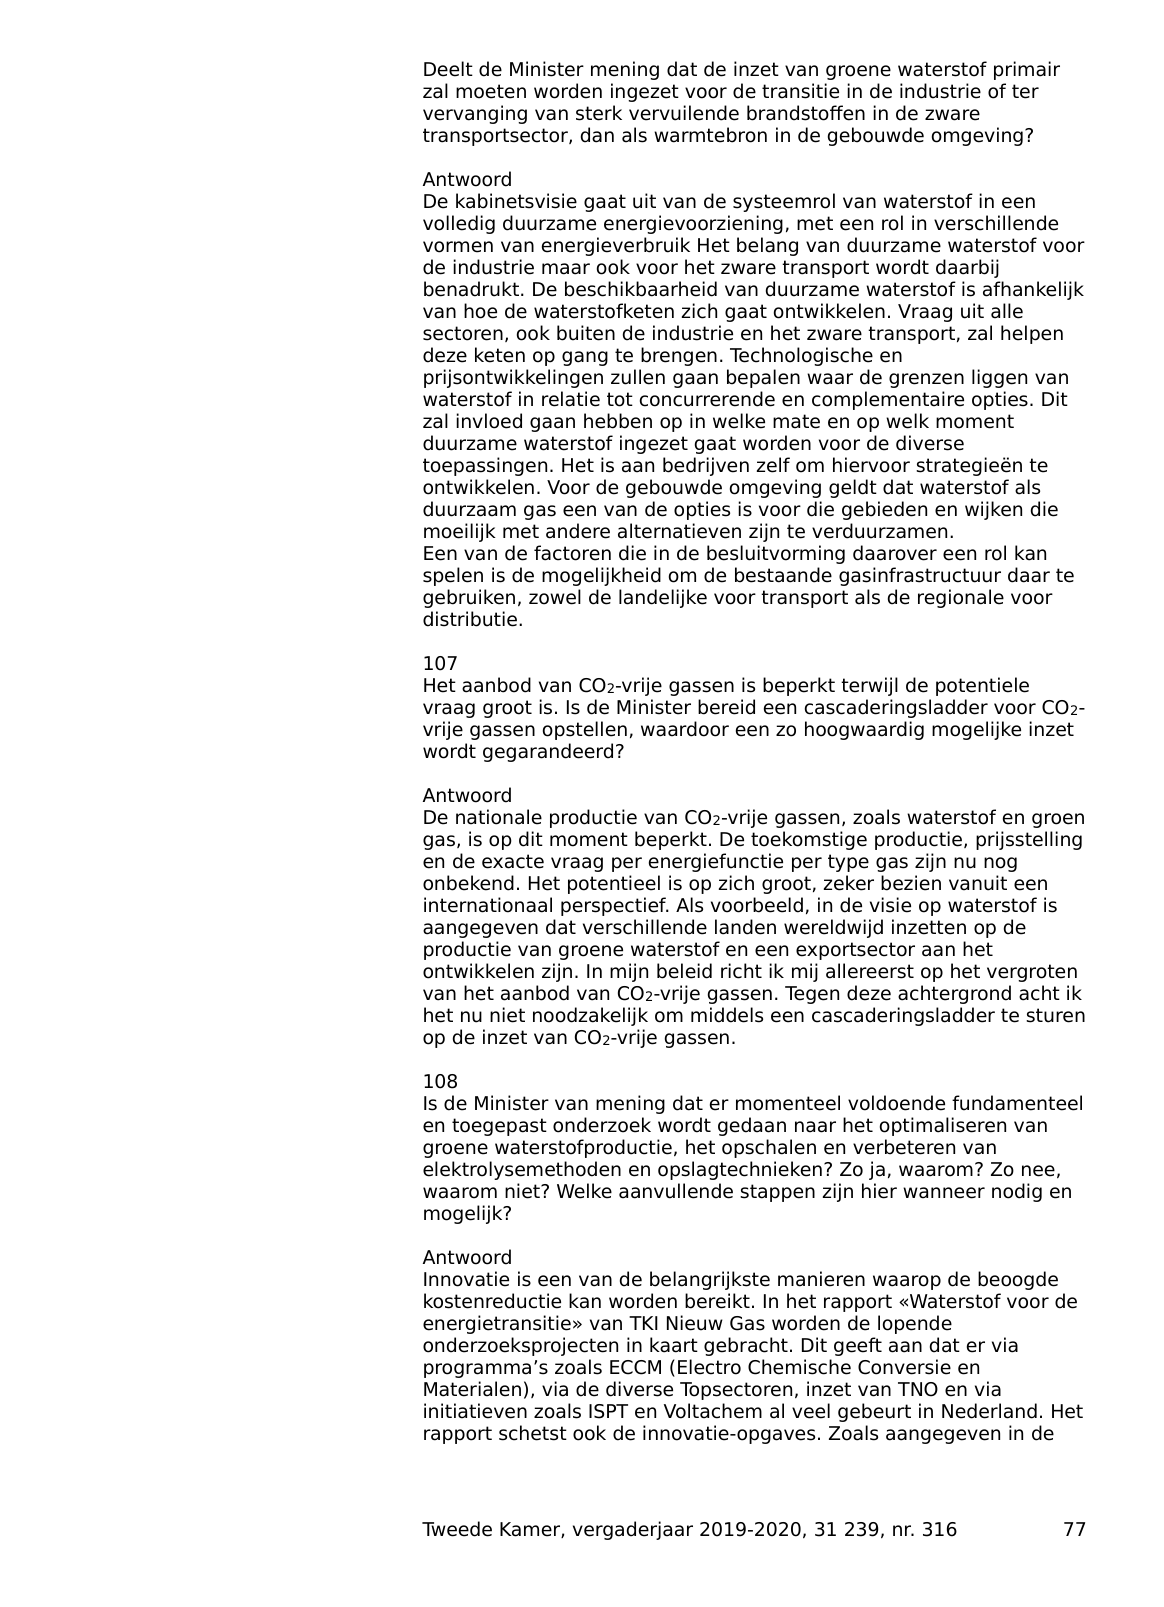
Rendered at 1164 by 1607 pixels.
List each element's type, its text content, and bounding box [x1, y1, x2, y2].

text 107 [422, 653, 1087, 675]
text Innovatie is een van de belangrijkste manieren waarop de beoogde kostenreductie kan worden bereikt. In het rapport «Waterstof voor de energietransitie» van TKI Nieuw Gas worden de lopende onderzoeksprojecten in kaart gebracht. Dit geeft aan dat er via programma’s zoals ECCM (Electro Chemische Conversie en Materialen), via de diverse Topsectoren, inzet van TNO en via initiatieven zoals ISPT en Voltachem al veel gebeurt in Nederland. Het rapport schetst ook de innovatie-opgaves. Zoals aangegeven in de [422, 1269, 1087, 1445]
text De kabinetsvisie gaat uit van de systeemrol van waterstof in een volledig duurzame energievoorziening, met een rol in verschillende vormen van energieverbruik Het belang van duurzame waterstof voor de industrie maar ook voor het zware transport wordt daarbij benadrukt. De beschikbaarheid van duurzame waterstof is afhankelijk van hoe de waterstofketen zich gaat ontwikkelen. Vraag uit alle sectoren, ook buiten de industrie en het zware transport, zal helpen deze keten op gang te brengen. Technologische en prijsontwikkelingen zullen gaan bepalen waar de grenzen liggen van waterstof in relatie tot concurrerende en complementaire opties. Dit zal invloed gaan hebben op in welke mate en op welk moment duurzame waterstof ingezet gaat worden voor de diverse toepassingen. Het is aan bedrijven zelf om hiervoor strategieën te ontwikkelen. Voor de gebouwde omgeving geldt dat waterstof als duurzaam gas een van de opties is voor die gebieden en wijken die moeilijk met andere alternatieven zijn te verduurzamen. [422, 191, 1087, 543]
text Is de Minister van mening dat er momenteel voldoende fundamenteel en toegepast onderzoek wordt gedaan naar het optimaliseren van groene waterstofproductie, het opschalen en verbeteren van elektrolysemethoden en opslagtechnieken? Zo ja, waarom? Zo nee, waarom niet? Welke aanvullende stappen zijn hier wanneer nodig en mogelijk? [422, 1093, 1087, 1225]
text Het aanbod van CO2-vrije gassen is beperkt terwijl de potentiele vraag groot is. Is de Minister bereid een cascaderingsladder voor CO2-vrije gassen opstellen, waardoor een zo hoogwaardig mogelijke inzet wordt gegarandeerd? [422, 675, 1087, 763]
text Deelt de Minister mening dat de inzet van groene waterstof primair zal moeten worden ingezet voor de transitie in de industrie of ter vervanging van sterk vervuilende brandstoffen in de zware transportsector, dan als warmtebron in de gebouwde omgeving? [422, 59, 1087, 147]
text 108 [422, 1071, 1087, 1093]
text De nationale productie van CO2-vrije gassen, zoals waterstof en groen gas, is op dit moment beperkt. De toekomstige productie, prijsstelling en de exacte vraag per energiefunctie per type gas zijn nu nog onbekend. Het potentieel is op zich groot, zeker bezien vanuit een internationaal perspectief. Als voorbeeld, in de visie op waterstof is aangegeven dat verschillende landen wereldwijd inzetten op de productie van groene waterstof en een exportsector aan het ontwikkelen zijn. In mijn beleid richt ik mij allereerst op het vergroten van het aanbod van CO2-vrije gassen. Tegen deze achtergrond acht ik het nu niet noodzakelijk om middels een cascaderingsladder te sturen op de inzet van CO2-vrije gassen. [422, 807, 1087, 1049]
text Antwoord [422, 785, 1087, 807]
text Een van de factoren die in de besluitvorming daarover een rol kan spelen is de mogelijkheid om de bestaande gasinfrastructuur daar te gebruiken, zowel de landelijke voor transport als de regionale voor distributie. [422, 543, 1087, 631]
text Antwoord [422, 169, 1087, 191]
text Antwoord [422, 1247, 1087, 1269]
